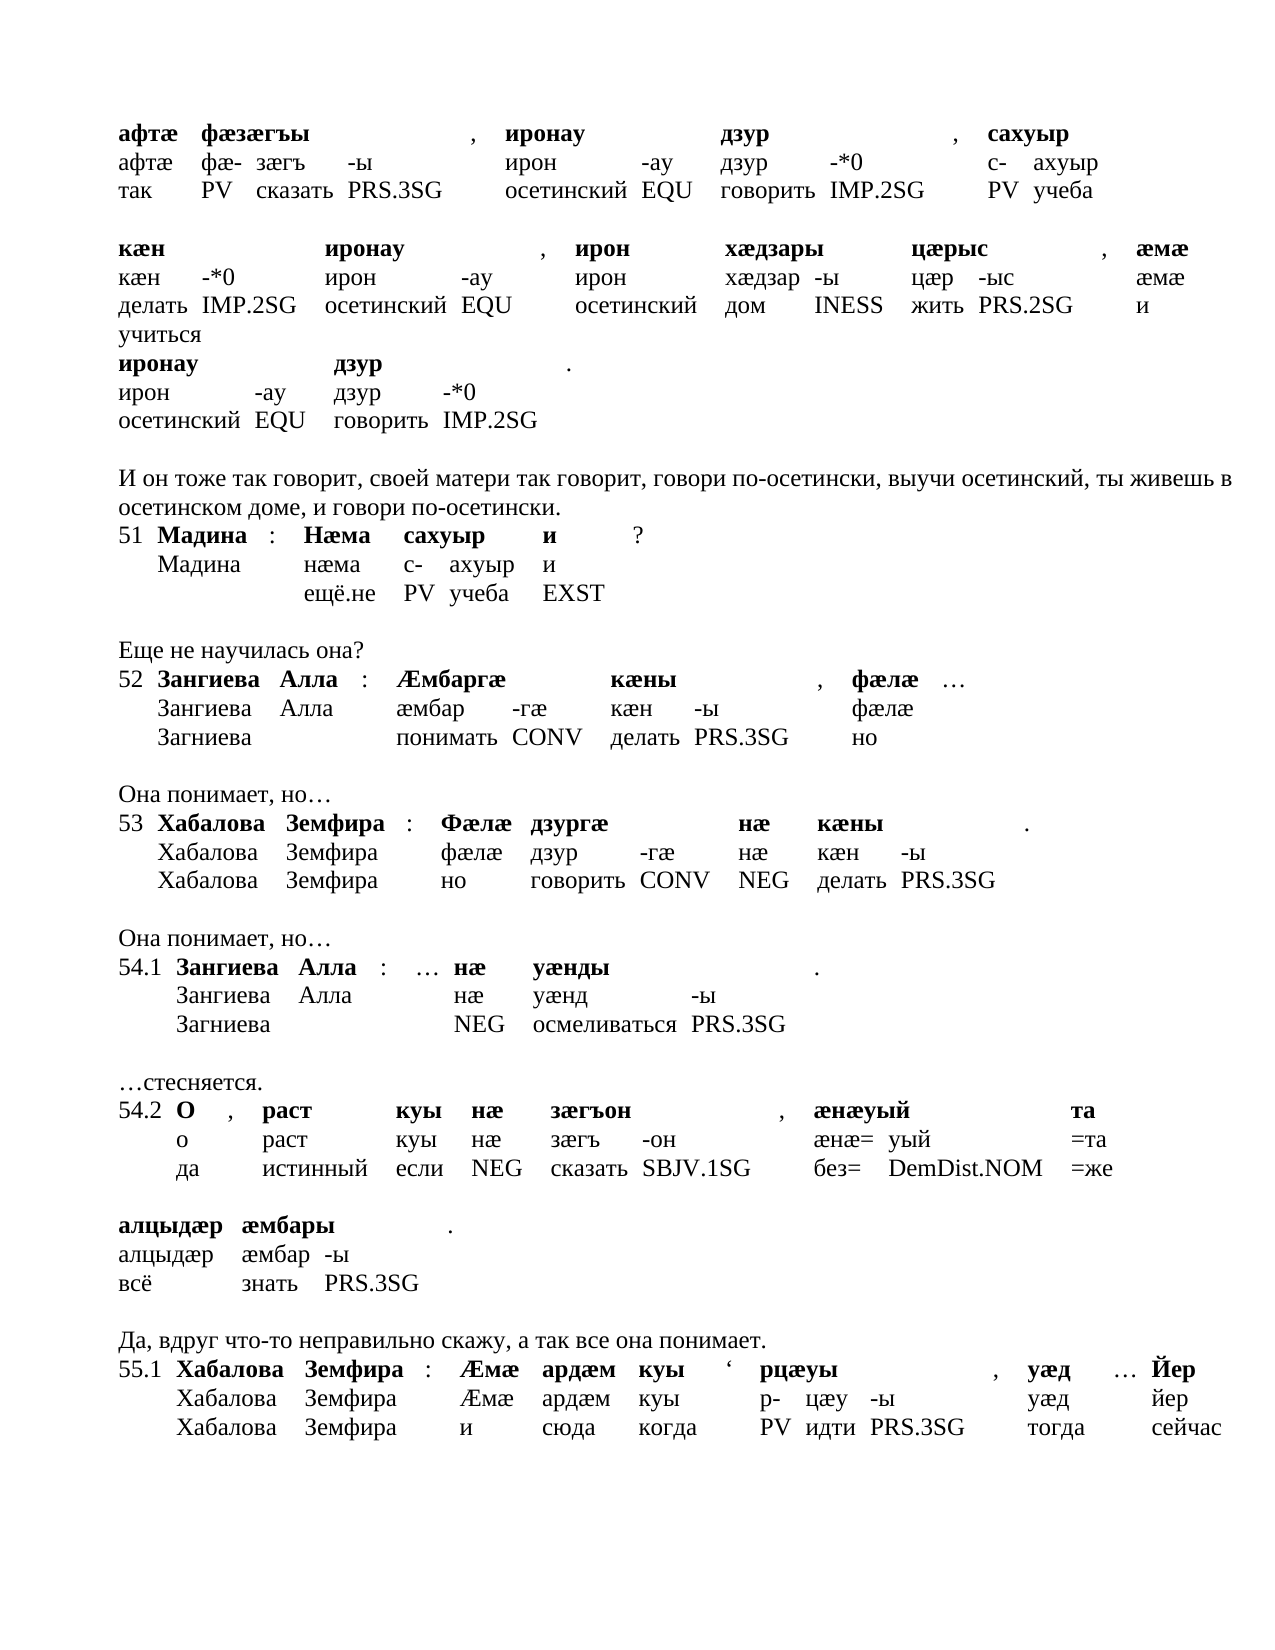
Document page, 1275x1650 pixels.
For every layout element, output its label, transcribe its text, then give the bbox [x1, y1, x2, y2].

text О [176, 1096, 213, 1124]
text -ы [347, 147, 443, 176]
text Алла [279, 664, 347, 693]
text PRS.3SG [691, 1009, 786, 1038]
text EQU [254, 406, 306, 434]
text сюда [542, 1412, 611, 1441]
text -ы [814, 262, 884, 291]
text с- [987, 147, 1019, 176]
text , [470, 118, 491, 147]
text IMP.2SG [202, 291, 297, 319]
text и [542, 549, 605, 578]
text , [540, 233, 561, 262]
text нæ [738, 808, 803, 837]
text IMP.2SG [443, 406, 538, 434]
text ардæм [542, 1383, 611, 1412]
text учеба [449, 578, 515, 607]
text говорить [333, 406, 429, 434]
text иронау [505, 118, 707, 147]
text Зангиева [176, 952, 284, 981]
text делать [817, 866, 887, 894]
text если [396, 1153, 444, 1182]
text цæу [805, 1383, 856, 1412]
text Да, вдруг что-то неправильно скажу, а так все она понимает. [118, 1326, 1249, 1354]
text дзургæ [530, 808, 724, 837]
text -ау [641, 147, 693, 176]
text дзур [530, 837, 626, 866]
text уæнд [533, 981, 677, 1009]
text Хабалова [157, 837, 258, 866]
text Земфира [286, 837, 378, 866]
text Земфира [286, 866, 378, 894]
text кæн [118, 233, 311, 262]
text фæзæгъы [201, 118, 456, 147]
text и [1136, 291, 1185, 319]
text ‘ [725, 1354, 746, 1383]
text -ау [461, 262, 512, 291]
text Алла [279, 693, 334, 722]
text учиться [118, 319, 311, 348]
text , [817, 664, 838, 693]
text осмеливаться [533, 1009, 677, 1038]
text PV [759, 1412, 792, 1441]
text 52 [118, 664, 143, 693]
text ахуыр [449, 549, 515, 578]
text Мадина [157, 549, 241, 578]
text так [118, 176, 173, 204]
text тогда [1027, 1412, 1085, 1441]
text -*0 [443, 377, 538, 406]
text Зангиева [157, 693, 252, 722]
text SBJV.1SG [642, 1153, 751, 1182]
text : [380, 952, 401, 981]
text Æмæ [459, 1354, 528, 1383]
text когда [638, 1412, 697, 1441]
text =та [1071, 1124, 1113, 1153]
text сказать [550, 1153, 628, 1182]
text Æмбаргæ [396, 664, 597, 693]
text EXST [542, 578, 605, 607]
text дом [725, 291, 800, 319]
text Земфира [304, 1412, 397, 1441]
text …стесняется. [118, 1067, 1249, 1096]
text алцыдæр [118, 1239, 214, 1268]
text зæгъ [256, 147, 333, 176]
text PRS.2SG [978, 291, 1073, 319]
text æмбар [396, 693, 498, 722]
text сейчас [1151, 1412, 1222, 1441]
text ещё.не [303, 578, 376, 607]
text куы [396, 1124, 444, 1153]
text -*0 [829, 147, 925, 176]
text понимать [396, 722, 498, 751]
text … [1113, 1354, 1138, 1383]
text о [176, 1124, 200, 1153]
text PRS.3SG [347, 176, 443, 204]
text Йер [1151, 1354, 1236, 1383]
text Æмæ [459, 1383, 514, 1412]
text осетинский [118, 406, 241, 434]
text да [176, 1153, 200, 1182]
text NEG [738, 866, 789, 894]
text без= [813, 1153, 874, 1182]
text нæ [738, 837, 789, 866]
text PV [987, 176, 1019, 204]
text ирон [118, 377, 241, 406]
text æнæ= [813, 1124, 874, 1153]
text Хабалова [176, 1354, 291, 1383]
text -*0 [202, 262, 297, 291]
text , [952, 118, 973, 147]
text ирон [575, 233, 711, 262]
text : [361, 664, 382, 693]
text Зангиева [176, 981, 271, 1009]
text Она понимает, но… [118, 923, 1249, 952]
text нæ [471, 1124, 523, 1153]
text уæд [1027, 1383, 1085, 1412]
text PRS.3SG [324, 1268, 419, 1297]
text . [1023, 808, 1044, 837]
text Зангиева [157, 664, 266, 693]
text делать [118, 291, 188, 319]
text уый [888, 1124, 1043, 1153]
text 51 [118, 521, 143, 549]
text . [447, 1211, 468, 1239]
text говорить [530, 866, 626, 894]
text CONV [512, 722, 583, 751]
text Алла [298, 952, 366, 981]
text CONV [639, 866, 710, 894]
text афтæ [118, 118, 187, 147]
text -он [642, 1124, 751, 1153]
text фæ- [201, 147, 242, 176]
text р- [759, 1383, 792, 1412]
text иронау [324, 233, 526, 262]
text кæны [610, 664, 803, 693]
text уæд [1027, 1354, 1099, 1383]
text 54.2 [118, 1096, 162, 1124]
text кæн [610, 693, 680, 722]
text , [227, 1096, 248, 1124]
text хæдзары [725, 233, 897, 262]
text 54.1 [118, 952, 162, 981]
text Хабалова [176, 1412, 277, 1441]
text -ы [324, 1239, 419, 1268]
text фæлæ [852, 693, 914, 722]
text зæгъ [550, 1124, 628, 1153]
text -гæ [512, 693, 583, 722]
text афтæ [118, 147, 173, 176]
text PV [403, 578, 435, 607]
text с- [403, 549, 435, 578]
text EQU [461, 291, 512, 319]
text , [1101, 233, 1122, 262]
text И он тоже так говорит, своей матери так говорит, говори по-осетински, выучи осетинский, ты живешь в осетинском доме, и говори по-осетински. [118, 463, 1249, 521]
text ахуыр [1033, 147, 1098, 176]
text . [566, 348, 587, 377]
text учеба [1033, 176, 1098, 204]
text -ы [691, 981, 786, 1009]
text сахуыр [403, 521, 528, 549]
text фæлæ [852, 664, 927, 693]
text -ы [870, 1383, 965, 1412]
text æмбары [241, 1211, 433, 1239]
text ? [632, 521, 653, 549]
text нæ [454, 952, 519, 981]
text NEG [454, 1009, 505, 1038]
text PRS.3SG [870, 1412, 965, 1441]
text иронау [118, 348, 320, 377]
text знать [241, 1268, 310, 1297]
text рцæуы [759, 1354, 979, 1383]
text кæны [817, 808, 1010, 837]
text ардæм [542, 1354, 624, 1383]
text 53 [118, 808, 143, 837]
text Она понимает, но… [118, 779, 1249, 808]
text 55.1 [118, 1354, 162, 1383]
text алцыдæр [118, 1211, 228, 1239]
text Хабалова [176, 1383, 277, 1412]
text раст [262, 1096, 382, 1124]
text истинный [262, 1153, 368, 1182]
text PRS.3SG [694, 722, 789, 751]
text Еще не научилась она? [118, 636, 1249, 664]
text -ау [254, 377, 306, 406]
text осетинский [324, 291, 447, 319]
text куы [396, 1096, 457, 1124]
text но [852, 722, 914, 751]
text дзур [333, 377, 429, 406]
text кæн [118, 262, 188, 291]
text ирон [575, 262, 697, 291]
text уæнды [533, 952, 800, 981]
text сказать [256, 176, 333, 204]
text Хабалова [157, 808, 272, 837]
text … [941, 664, 966, 693]
text , [993, 1354, 1014, 1383]
text осетинский [575, 291, 697, 319]
text Загниева [176, 1009, 271, 1038]
text -ы [901, 837, 996, 866]
text раст [262, 1124, 368, 1153]
text фæлæ [441, 837, 503, 866]
text -ы [694, 693, 789, 722]
text … [415, 952, 440, 981]
text Земфира [304, 1354, 411, 1383]
text EQU [641, 176, 693, 204]
text цæрыс [911, 233, 1087, 262]
text IMP.2SG [829, 176, 925, 204]
text дзур [720, 118, 939, 147]
text æмæ [1136, 233, 1199, 262]
text кæн [817, 837, 887, 866]
text дзур [720, 147, 816, 176]
text нæма [303, 549, 376, 578]
text Мадина [157, 521, 255, 549]
text но [441, 866, 503, 894]
text дзур [333, 348, 552, 377]
text Земфира [304, 1383, 397, 1412]
text куы [638, 1383, 697, 1412]
text куы [638, 1354, 711, 1383]
text Нæма [303, 521, 389, 549]
text -гæ [639, 837, 710, 866]
text ирон [324, 262, 447, 291]
text та [1071, 1096, 1127, 1124]
text ирон [505, 147, 627, 176]
text осетинский [505, 176, 627, 204]
text Земфира [286, 808, 392, 837]
text и [542, 521, 619, 549]
text цæр [911, 262, 964, 291]
text PRS.3SG [901, 866, 996, 894]
text =же [1071, 1153, 1113, 1182]
text и [459, 1412, 514, 1441]
text NEG [471, 1153, 523, 1182]
text сахуыр [987, 118, 1112, 147]
text хæдзар [725, 262, 800, 291]
text : [406, 808, 427, 837]
text зæгъон [550, 1096, 765, 1124]
text йер [1151, 1383, 1222, 1412]
text жить [911, 291, 964, 319]
text делать [610, 722, 680, 751]
text Алла [298, 981, 352, 1009]
text æмбар [241, 1239, 310, 1268]
text æнæуый [813, 1096, 1057, 1124]
text говорить [720, 176, 816, 204]
text Хабалова [157, 866, 258, 894]
text : [269, 521, 290, 549]
text идти [805, 1412, 856, 1441]
text всё [118, 1268, 214, 1297]
text нæ [454, 981, 505, 1009]
text Фæлæ [441, 808, 517, 837]
text -ыс [978, 262, 1073, 291]
text INESS [814, 291, 884, 319]
text Загниева [157, 722, 252, 751]
text DemDist.NOM [888, 1153, 1043, 1182]
text , [778, 1096, 799, 1124]
text æмæ [1136, 262, 1185, 291]
text нæ [471, 1096, 537, 1124]
text PV [201, 176, 242, 204]
text . [814, 952, 835, 981]
text : [424, 1354, 446, 1383]
